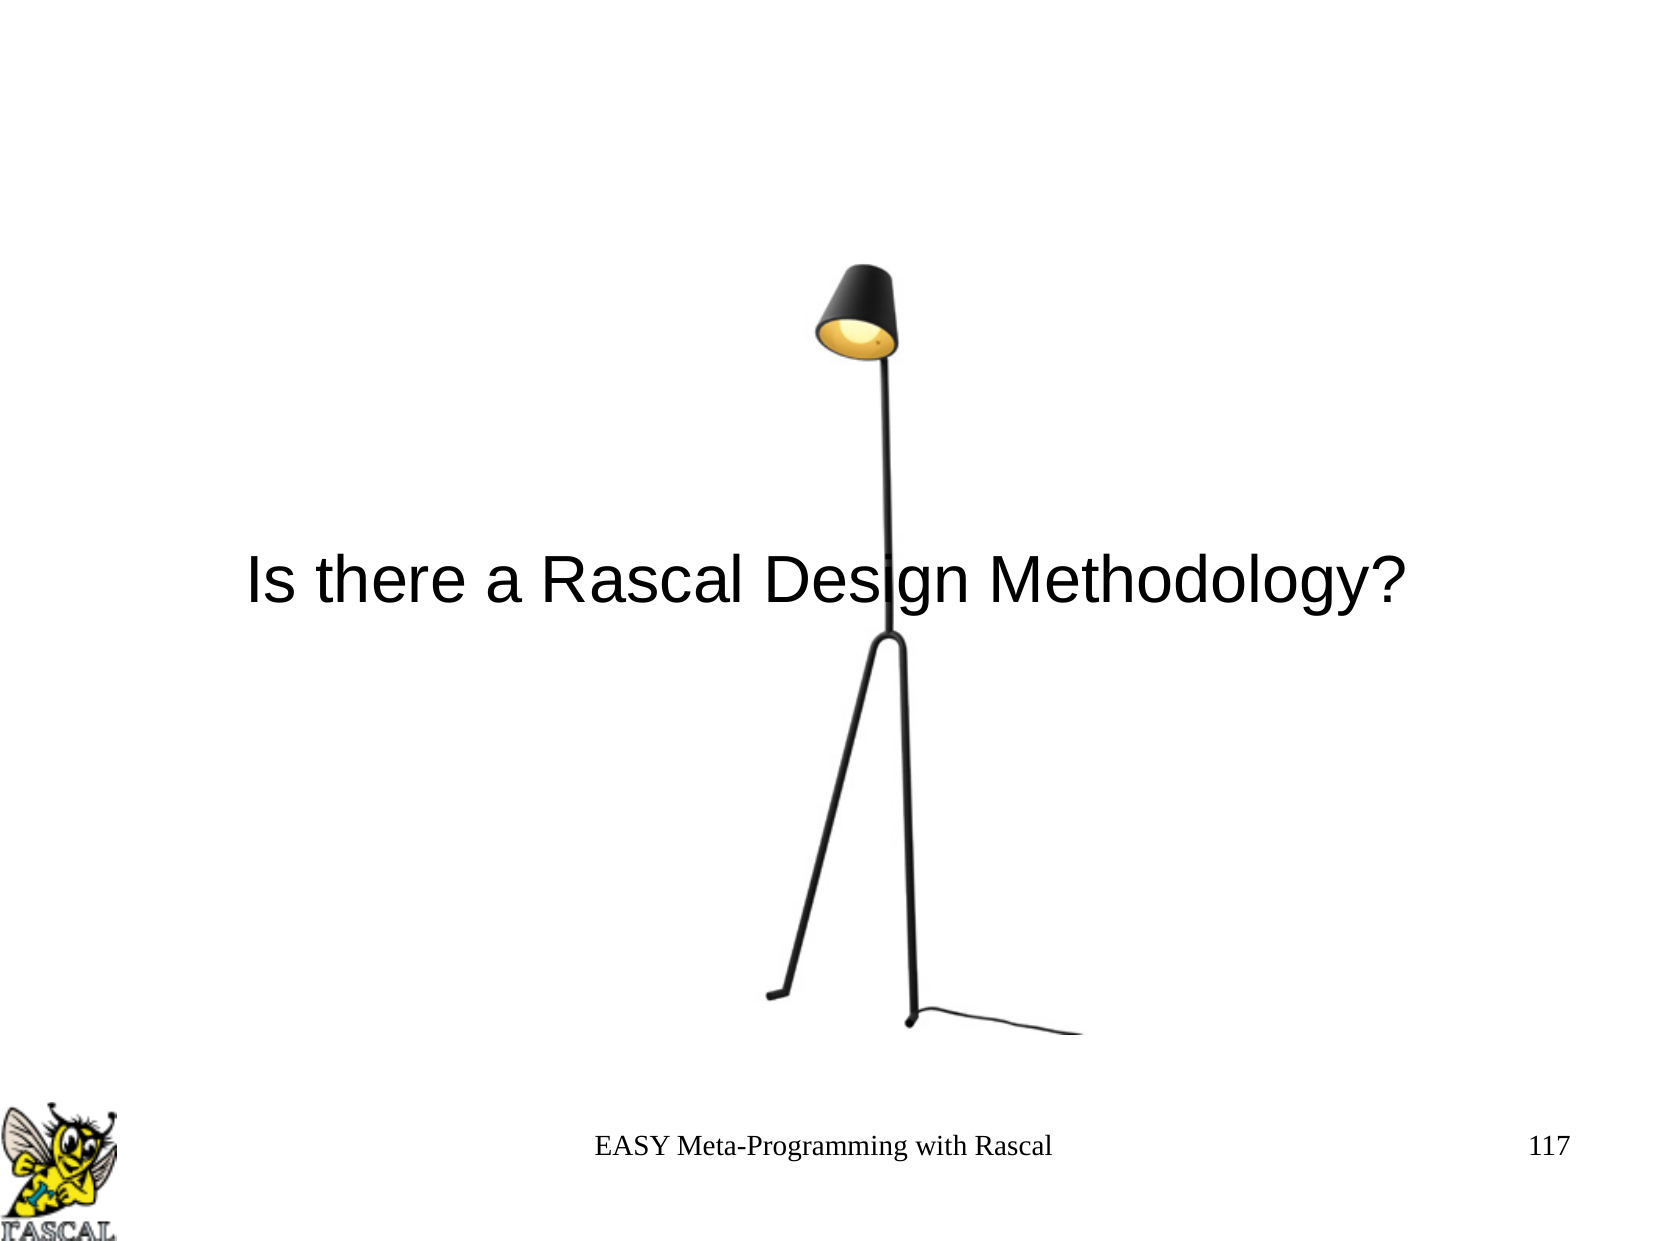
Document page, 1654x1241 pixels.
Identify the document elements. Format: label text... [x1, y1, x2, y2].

picture [0, 1102, 117, 1241]
subtitle Is there a Rascal Design Methodology? [82, 56, 1571, 1102]
